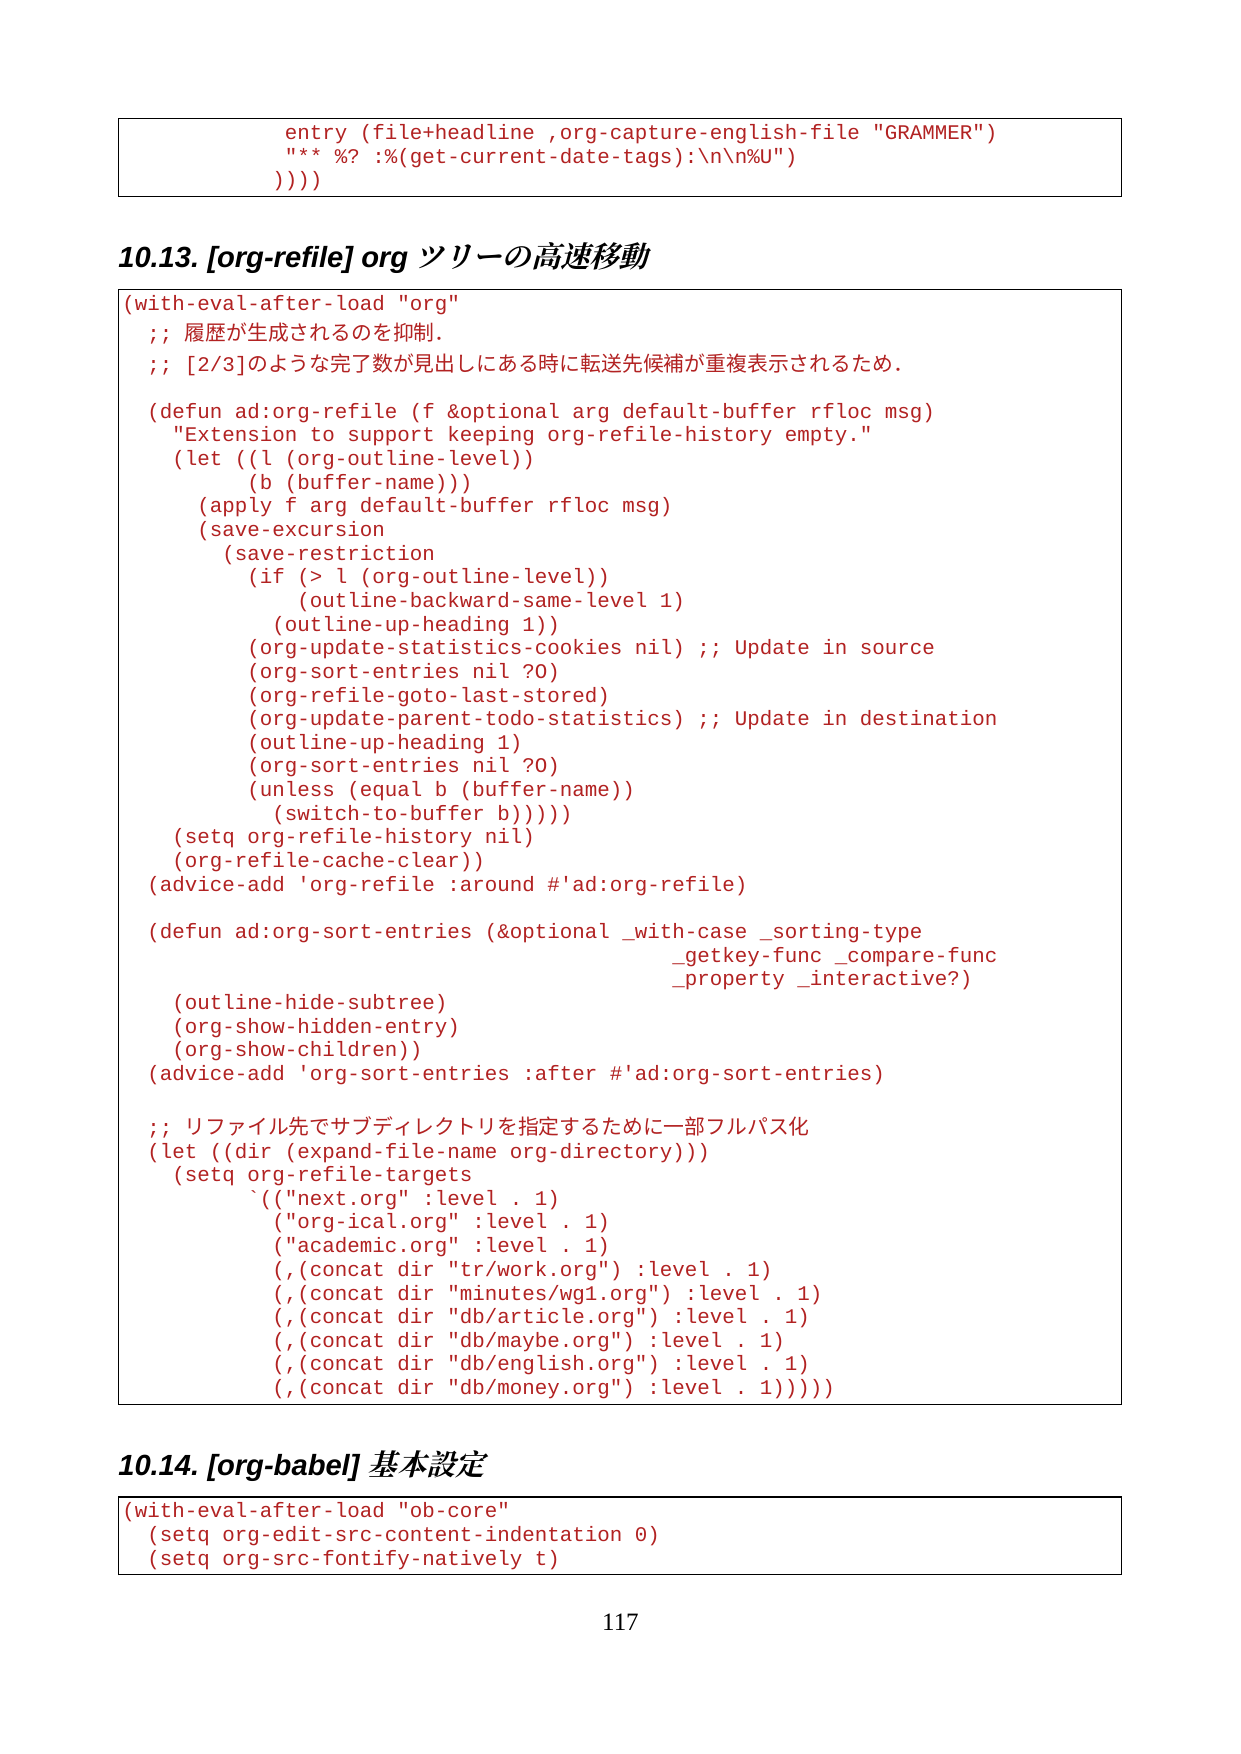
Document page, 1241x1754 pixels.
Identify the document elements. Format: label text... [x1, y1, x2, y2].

text (defun ad:org-refile (f &optional arg default-buffer rfloc msg) [119, 397, 1121, 421]
text (outline-hide-subtree) [119, 988, 1121, 1012]
text (,(concat dir "tr/work.org") :level . 1) [119, 1255, 1121, 1278]
text (defun ad:org-sort-entries (&optional _with-case _sorting-type [119, 917, 1121, 941]
text (setq org-refile-targets [119, 1160, 1121, 1184]
text (org-refile-cache-clear)) [119, 846, 1121, 870]
text (org-update-statistics-cookies nil) ;; Update in source [119, 633, 1121, 657]
text (if (> l (org-outline-level)) [119, 562, 1121, 586]
text (org-show-children)) [119, 1035, 1121, 1059]
text (org-refile-goto-last-stored) [119, 681, 1121, 704]
text (org-show-hidden-entry) [119, 1012, 1121, 1035]
text (,(concat dir "minutes/wg1.org") :level . 1) [119, 1278, 1121, 1302]
text (,(concat dir "db/article.org") :level . 1) [119, 1302, 1121, 1326]
text (outline-up-heading 1) [119, 728, 1121, 752]
text (apply f arg default-buffer rfloc msg) [119, 491, 1121, 515]
text (setq org-src-fontify-natively t) [119, 1544, 1121, 1574]
text "** %? :%(get-current-date-tags):\n\n%U") [119, 142, 1121, 165]
text _getkey-func _compare-func [119, 941, 1121, 964]
text (save-restriction [119, 539, 1121, 562]
text (with-eval-after-load "org" [119, 290, 1121, 312]
text ;; 履歴が生成されるのを抑制． [119, 312, 1121, 343]
text (unless (equal b (buffer-name)) [119, 775, 1121, 799]
text (advice-add 'org-refile :around #'ad:org-refile) [119, 870, 1121, 893]
text ("org-ical.org" :level . 1) [119, 1208, 1121, 1231]
text `(("next.org" :level . 1) [119, 1184, 1121, 1208]
subtitle [org-babel] 基本設定 [118, 1442, 1122, 1484]
text (with-eval-after-load "ob-core" [119, 1498, 1121, 1520]
text (,(concat dir "db/maybe.org") :level . 1) [119, 1326, 1121, 1349]
subtitle [org-refile] orgツリーの高速移動 [118, 234, 1122, 276]
text (,(concat dir "db/english.org") :level . 1) [119, 1349, 1121, 1373]
text (org-update-parent-todo-statistics) ;; Update in destination [119, 704, 1121, 728]
text (,(concat dir "db/money.org") :level . 1))))) [119, 1373, 1121, 1404]
text (setq org-edit-src-content-indentation 0) [119, 1520, 1121, 1544]
text )))) [119, 165, 1121, 196]
text (save-excursion [119, 515, 1121, 539]
text (advice-add 'org-sort-entries :after #'ad:org-sort-entries) [119, 1059, 1121, 1083]
text "Extension to support keeping org-refile-history empty." [119, 421, 1121, 444]
text ;; リファイル先でサブディレクトリを指定するために一部フルパス化 [119, 1106, 1121, 1137]
text (switch-to-buffer b))))) [119, 799, 1121, 822]
text entry (file+headline ,org-capture-english-file "GRAMMER") [119, 119, 1121, 142]
text (let ((l (org-outline-level)) [119, 444, 1121, 468]
text (outline-backward-same-level 1) [119, 586, 1121, 610]
text (let ((dir (expand-file-name org-directory))) [119, 1137, 1121, 1160]
text _property _interactive?) [119, 964, 1121, 988]
text ;; [2/3]のような完了数が見出しにある時に転送先候補が重複表示されるため． [119, 343, 1121, 373]
text (org-sort-entries nil ?O) [119, 657, 1121, 681]
text ("academic.org" :level . 1) [119, 1231, 1121, 1255]
text (setq org-refile-history nil) [119, 822, 1121, 846]
text (org-sort-entries nil ?O) [119, 752, 1121, 775]
text (b (buffer-name))) [119, 468, 1121, 491]
text (outline-up-heading 1)) [119, 610, 1121, 633]
